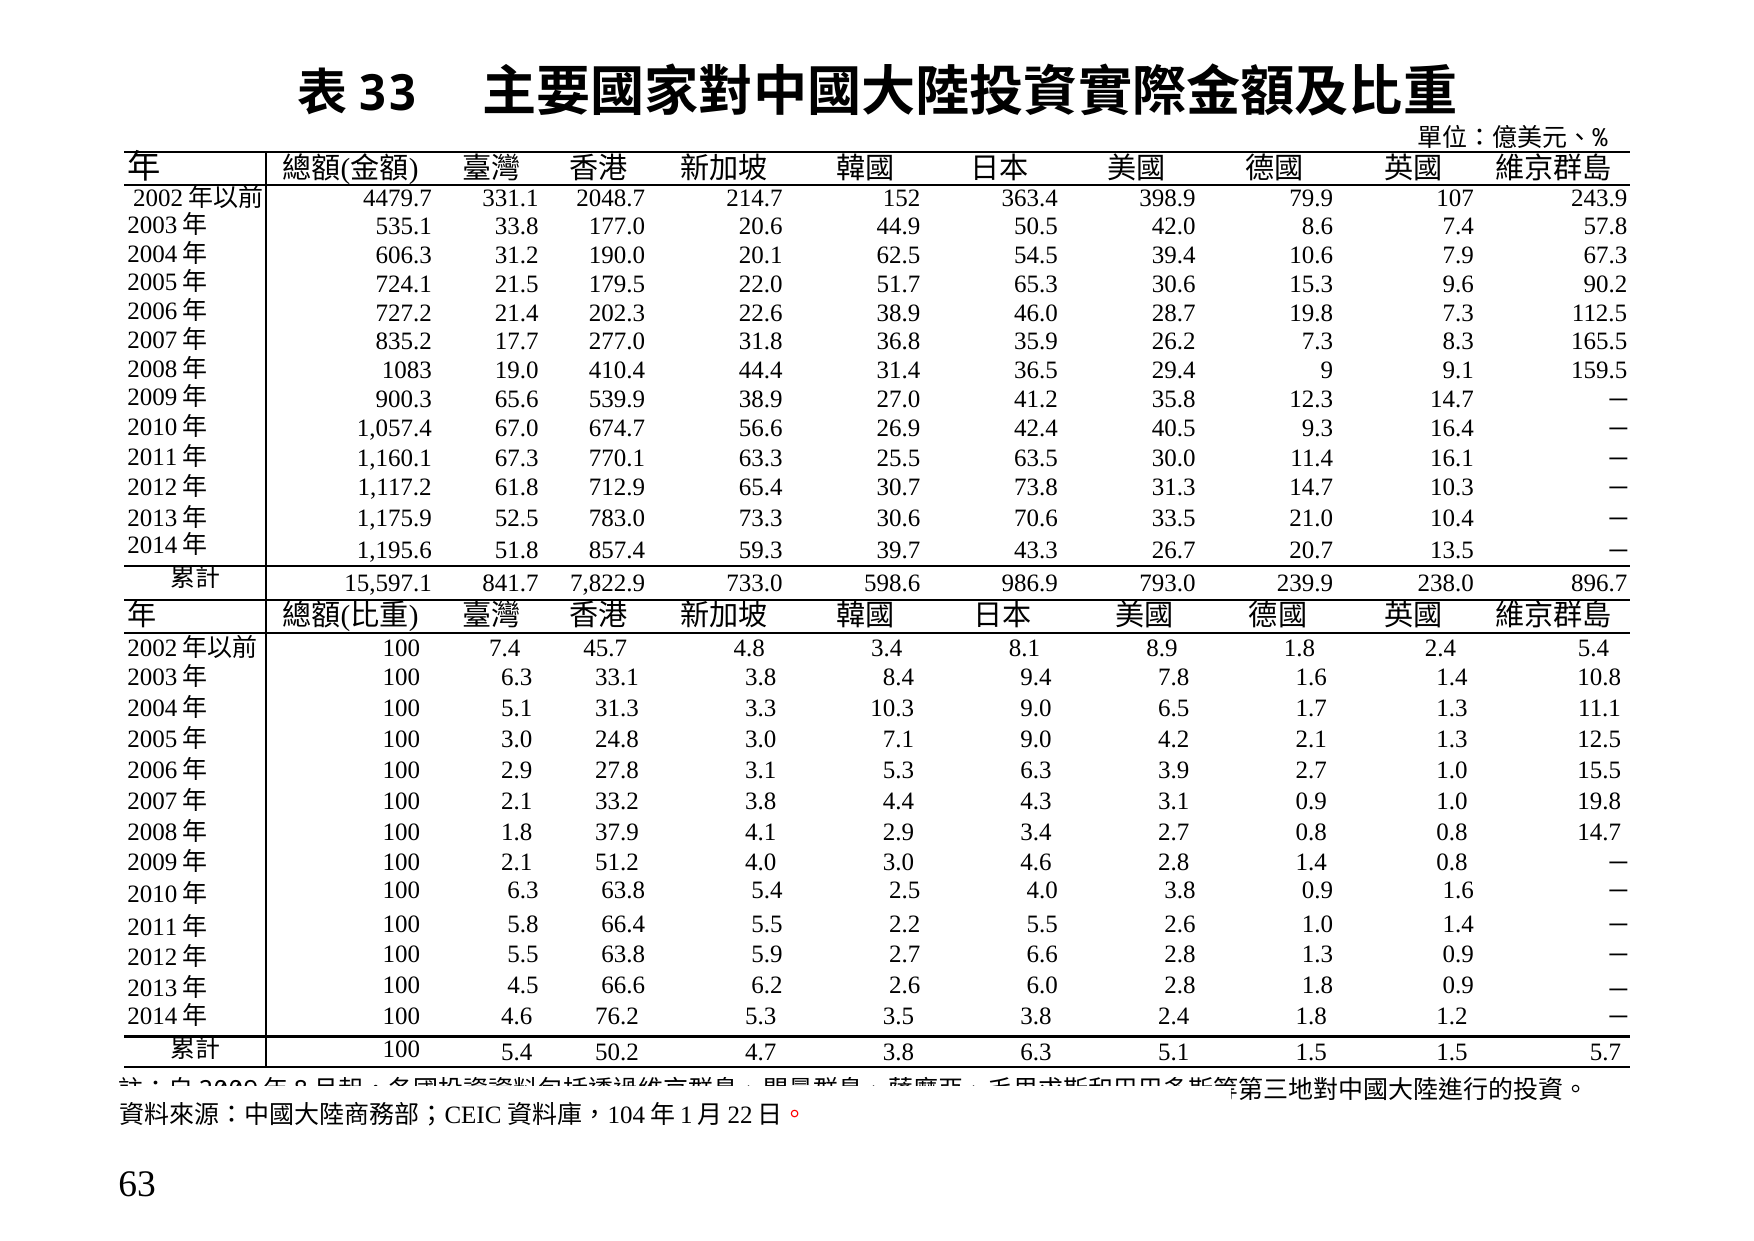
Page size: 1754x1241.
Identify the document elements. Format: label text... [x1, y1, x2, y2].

table_cell 7.8 [1061, 663, 1198, 694]
table_cell 100 [267, 786, 434, 817]
table_header 德國 [1198, 153, 1336, 184]
table_cell 20.6 [648, 211, 785, 240]
table_cell 3.9 [1061, 755, 1198, 786]
table_cell 3.8 [785, 1038, 923, 1066]
table_cell 1083 [267, 355, 434, 384]
table_cell 8.3 [1336, 326, 1477, 355]
table_cell 606.3 [267, 240, 434, 269]
table_cell 1,057.4 [267, 413, 434, 443]
table_cell 44.4 [648, 355, 785, 384]
table_cell ─ [1477, 879, 1630, 912]
table_cell 24.8 [541, 725, 648, 755]
table_cell 31.8 [648, 326, 785, 355]
table_cell 香港 [541, 601, 648, 632]
table_header 臺灣 [434, 153, 541, 184]
table_cell 598.6 [785, 567, 923, 599]
table_cell 2.9 [434, 755, 541, 786]
table_cell 63.5 [923, 444, 1061, 472]
table_cell 4.2 [1061, 725, 1198, 755]
table_cell 10.3 [1336, 472, 1477, 503]
table_cell 9 [1198, 355, 1336, 384]
table_cell ─ [1477, 1005, 1630, 1035]
table_cell 70.6 [923, 503, 1061, 534]
table_cell 2.1 [1198, 725, 1336, 755]
table_cell ─ [1477, 848, 1630, 879]
table_cell 9.6 [1336, 269, 1477, 298]
table_cell 5.4 [1477, 634, 1630, 663]
table_cell 1.3 [1336, 725, 1477, 755]
table_cell 2013年 [124, 974, 265, 1004]
table_cell 10.6 [1198, 240, 1336, 269]
table_cell 0.9 [1336, 974, 1477, 1004]
table_cell 539.9 [541, 384, 648, 413]
table_cell 30.7 [785, 472, 923, 503]
table_cell 21.5 [434, 269, 541, 298]
table_cell 44.9 [785, 211, 923, 240]
table_cell 52.5 [434, 503, 541, 534]
table_cell 22.0 [648, 269, 785, 298]
table_cell 363.4 [923, 186, 1061, 211]
table_header 韓國 [785, 153, 923, 184]
table_cell 2048.7 [541, 186, 648, 211]
table_cell 4.5 [434, 974, 541, 1004]
table_cell 28.7 [1061, 298, 1198, 326]
table_cell 12.5 [1477, 725, 1630, 755]
table_cell 8.6 [1198, 211, 1336, 240]
table_cell 6.0 [923, 974, 1061, 1004]
table_cell 35.9 [923, 326, 1061, 355]
table_cell 73.3 [648, 503, 785, 534]
table_cell 202.3 [541, 298, 648, 326]
table_cell 5.1 [434, 694, 541, 724]
table_cell 4.0 [648, 848, 785, 879]
table_cell 793.0 [1061, 567, 1198, 599]
table_cell 10.4 [1336, 503, 1477, 534]
table_cell 9.0 [923, 694, 1061, 724]
table_cell 1,175.9 [267, 503, 434, 534]
table_cell 239.9 [1198, 567, 1336, 599]
table_cell 6.3 [434, 879, 541, 912]
table_cell 30.0 [1061, 444, 1198, 472]
table_cell 66.4 [541, 912, 648, 943]
text 資料來源：中國大陸商務部；CEIC 資料庫，104年1月22日。 [119, 1093, 1216, 1131]
table_cell 100 [267, 694, 434, 724]
table_cell 2012年 [124, 472, 265, 503]
table_cell 2.6 [1061, 912, 1198, 943]
table_cell 1.7 [1198, 694, 1336, 724]
table_cell 35.8 [1061, 384, 1198, 413]
table_cell 841.7 [434, 567, 541, 599]
table_header 總額(金額) [267, 153, 434, 184]
table_cell 31.2 [434, 240, 541, 269]
table_cell 2009年 [124, 848, 265, 879]
table_cell 712.9 [541, 472, 648, 503]
table_cell 2004年 [124, 240, 265, 269]
table_cell 56.6 [648, 413, 785, 443]
table_cell 4.3 [923, 786, 1061, 817]
table_cell 214.7 [648, 186, 785, 211]
table_cell 39.7 [785, 534, 923, 565]
table_cell 0.8 [1198, 817, 1336, 848]
table_cell 1.5 [1336, 1038, 1477, 1066]
table_cell 1.6 [1198, 663, 1336, 694]
table_cell 2.4 [1061, 1005, 1198, 1035]
table_cell 16.1 [1336, 444, 1477, 472]
table_cell 31.3 [541, 694, 648, 724]
table_cell 100 [267, 1038, 434, 1066]
table_cell 7.3 [1336, 298, 1477, 326]
table_cell 5.3 [648, 1005, 785, 1035]
table_cell 2.1 [434, 786, 541, 817]
table_cell 6.6 [923, 943, 1061, 974]
table_cell 韓國 [785, 601, 923, 632]
table_cell 152 [785, 186, 923, 211]
table_cell 2005年 [124, 269, 265, 298]
table_header 英國 [1336, 153, 1477, 184]
table_cell ─ [1477, 472, 1630, 503]
table_cell 5.4 [648, 879, 785, 912]
table_cell 79.9 [1198, 186, 1336, 211]
table_cell 410.4 [541, 355, 648, 384]
table_cell 43.3 [923, 534, 1061, 565]
table_cell 9.4 [923, 663, 1061, 694]
table_cell 66.6 [541, 974, 648, 1004]
table_cell 2010年 [124, 413, 265, 443]
table_cell 5.5 [923, 912, 1061, 943]
table_cell 1.4 [1336, 912, 1477, 943]
table_cell 13.5 [1336, 534, 1477, 565]
table_cell 5.8 [434, 912, 541, 943]
table_cell 3.5 [785, 1005, 923, 1035]
table_cell 100 [267, 755, 434, 786]
table_cell 22.6 [648, 298, 785, 326]
table_header 年 [124, 153, 265, 184]
table_cell 11.1 [1477, 694, 1630, 724]
table_cell 15,597.1 [267, 567, 434, 599]
table_header 維京群島 [1477, 153, 1630, 184]
table_cell 2004年 [124, 694, 265, 724]
table_cell 51.7 [785, 269, 923, 298]
table_cell 2012年 [124, 943, 265, 974]
table_cell 11.4 [1198, 444, 1336, 472]
table_cell 73.8 [923, 472, 1061, 503]
table_cell 維京群島 [1477, 601, 1630, 632]
table_cell ─ [1477, 912, 1630, 943]
table_cell 2009年 [124, 384, 265, 413]
table_cell 26.9 [785, 413, 923, 443]
table_cell 112.5 [1477, 298, 1630, 326]
table_cell 4.7 [648, 1038, 785, 1066]
table_cell 2.4 [1336, 634, 1477, 663]
table_cell 2.7 [1198, 755, 1336, 786]
table_cell 15.5 [1477, 755, 1630, 786]
table_cell 2011年 [124, 444, 265, 472]
table_cell 6.3 [434, 663, 541, 694]
table_cell 1,195.6 [267, 534, 434, 565]
table_cell 2013年 [124, 503, 265, 534]
table_cell ─ [1477, 943, 1630, 974]
table_cell 100 [267, 817, 434, 848]
table_cell ─ [1477, 444, 1630, 472]
table_cell 0.8 [1336, 848, 1477, 879]
text 註：自2009年8月起，各國投資資料包括透過維京群島、開曼群島、薩摩亞、毛里求斯和巴巴多斯等第三地對中國大陸進行的投資。 [104, 1068, 1636, 1138]
table_cell 2008年 [124, 355, 265, 384]
table_cell 54.5 [923, 240, 1061, 269]
table_cell 1,160.1 [267, 444, 434, 472]
table_cell 535.1 [267, 211, 434, 240]
table_cell 4.1 [648, 817, 785, 848]
table_cell 21.0 [1198, 503, 1336, 534]
table_cell 5.7 [1477, 1038, 1630, 1066]
table_cell 0.9 [1336, 943, 1477, 974]
table_cell 331.1 [434, 186, 541, 211]
table_cell 17.7 [434, 326, 541, 355]
table_cell 0.8 [1336, 817, 1477, 848]
table_cell 107 [1336, 186, 1477, 211]
table_cell 7.9 [1336, 240, 1477, 269]
table_header 美國 [1061, 153, 1198, 184]
table_cell 3.3 [648, 694, 785, 724]
table_cell 31.4 [785, 355, 923, 384]
table_cell 100 [267, 1005, 434, 1035]
table_cell 5.3 [785, 755, 923, 786]
table_cell 3.0 [434, 725, 541, 755]
table_cell 33.1 [541, 663, 648, 694]
table_cell 2.5 [785, 879, 923, 912]
table_cell 45.7 [541, 634, 648, 663]
table_cell 5.5 [434, 943, 541, 974]
table_cell 2007年 [124, 326, 265, 355]
table_cell 14.7 [1198, 472, 1336, 503]
table_cell 61.8 [434, 472, 541, 503]
table_cell 2.2 [785, 912, 923, 943]
table_cell 727.2 [267, 298, 434, 326]
table_cell 14.7 [1336, 384, 1477, 413]
table_header 日本 [923, 153, 1061, 184]
table_cell 1.0 [1336, 786, 1477, 817]
table_cell 36.8 [785, 326, 923, 355]
table_cell 857.4 [541, 534, 648, 565]
table_cell 30.6 [785, 503, 923, 534]
table_header 新加坡 [648, 153, 785, 184]
table_cell 5.5 [648, 912, 785, 943]
table_cell 20.7 [1198, 534, 1336, 565]
table_cell 896.7 [1477, 567, 1630, 599]
table_cell 9.3 [1198, 413, 1336, 443]
table_cell 2.8 [1061, 974, 1198, 1004]
table_cell 7.4 [1336, 211, 1477, 240]
table_cell 3.8 [648, 663, 785, 694]
table_cell 26.2 [1061, 326, 1198, 355]
table_cell 37.9 [541, 817, 648, 848]
table_cell 累計 [124, 1038, 265, 1066]
table_cell 50.2 [541, 1038, 648, 1066]
table_cell 2014年 [124, 1005, 265, 1035]
table_cell 累計 [124, 567, 265, 599]
table_cell 8.4 [785, 663, 923, 694]
table_cell 29.4 [1061, 355, 1198, 384]
table_cell 7,822.9 [541, 567, 648, 599]
table_cell 2010年 [124, 879, 265, 912]
table_cell 8.9 [1061, 634, 1198, 663]
table_cell 4.4 [785, 786, 923, 817]
table_cell 100 [267, 725, 434, 755]
table_cell 1.2 [1336, 1005, 1477, 1035]
table_cell 7.1 [785, 725, 923, 755]
table_cell 7.4 [434, 634, 541, 663]
table_cell 42.0 [1061, 211, 1198, 240]
table_cell 10.3 [785, 694, 923, 724]
table_cell 2011年 [124, 912, 265, 943]
table_cell 9.0 [923, 725, 1061, 755]
table_cell 4479.7 [267, 186, 434, 211]
table_cell 674.7 [541, 413, 648, 443]
table_cell 900.3 [267, 384, 434, 413]
table_cell 4.8 [648, 634, 785, 663]
table_cell 90.2 [1477, 269, 1630, 298]
table_cell 2003年 [124, 211, 265, 240]
table_cell 2.7 [1061, 817, 1198, 848]
table_cell 14.7 [1477, 817, 1630, 848]
table_cell 15.3 [1198, 269, 1336, 298]
table_cell 4.6 [923, 848, 1061, 879]
table_cell 12.3 [1198, 384, 1336, 413]
table_cell 46.0 [923, 298, 1061, 326]
table_cell 57.8 [1477, 211, 1630, 240]
table_cell 27.0 [785, 384, 923, 413]
table_cell 5.9 [648, 943, 785, 974]
table_cell 6.3 [923, 755, 1061, 786]
table_header 香港 [541, 153, 648, 184]
table_cell 2.6 [785, 974, 923, 1004]
table_cell 德國 [1198, 601, 1336, 632]
table_cell 1.8 [434, 817, 541, 848]
table_cell 2.1 [434, 848, 541, 879]
table_cell 1.6 [1336, 879, 1477, 912]
table_cell 6.3 [923, 1038, 1061, 1066]
table_cell 新加坡 [648, 601, 785, 632]
table_cell 36.5 [923, 355, 1061, 384]
table_cell 年 [124, 601, 265, 632]
table_cell 41.2 [923, 384, 1061, 413]
table_cell 62.5 [785, 240, 923, 269]
table_cell 2006年 [124, 298, 265, 326]
table_cell 4.0 [923, 879, 1061, 912]
subtitle 表33 主要國家對中國大陸投資實際金額及比重 [118, 47, 1636, 126]
table_cell 1.8 [1198, 1005, 1336, 1035]
table_cell 65.4 [648, 472, 785, 503]
table_cell 65.3 [923, 269, 1061, 298]
table_cell 67.0 [434, 413, 541, 443]
table_cell 9.1 [1336, 355, 1477, 384]
table_cell 6.5 [1061, 694, 1198, 724]
table_cell 3.4 [923, 817, 1061, 848]
table_cell 100 [267, 943, 434, 974]
table_cell 1,117.2 [267, 472, 434, 503]
table_cell 986.9 [923, 567, 1061, 599]
table_cell 5.1 [1061, 1038, 1198, 1066]
table_cell ─ [1477, 534, 1630, 565]
table_cell 1.4 [1336, 663, 1477, 694]
table_cell 2002年以前 [124, 634, 265, 663]
table_cell 1.4 [1198, 848, 1336, 879]
table_cell 3.0 [785, 848, 923, 879]
table_cell 1.3 [1336, 694, 1477, 724]
table_cell 243.9 [1477, 186, 1630, 211]
table_cell 2014年 [124, 534, 265, 565]
table_cell 4.6 [434, 1005, 541, 1035]
table_cell 3.8 [1061, 879, 1198, 912]
table_cell 100 [267, 974, 434, 1004]
table_cell 27.8 [541, 755, 648, 786]
table_cell 31.3 [1061, 472, 1198, 503]
table_cell 67.3 [1477, 240, 1630, 269]
table_cell 724.1 [267, 269, 434, 298]
table_cell 1.0 [1198, 912, 1336, 943]
table_cell 21.4 [434, 298, 541, 326]
table_cell 6.2 [648, 974, 785, 1004]
table_cell 2007年 [124, 786, 265, 817]
table_cell 33.8 [434, 211, 541, 240]
table_cell 19.8 [1198, 298, 1336, 326]
table_cell 19.0 [434, 355, 541, 384]
table_cell 33.2 [541, 786, 648, 817]
table_cell 26.7 [1061, 534, 1198, 565]
table_cell 100 [267, 848, 434, 879]
table_cell 19.8 [1477, 786, 1630, 817]
table_cell 398.9 [1061, 186, 1198, 211]
table_cell 0.9 [1198, 786, 1336, 817]
table_cell 2.7 [785, 943, 923, 974]
table_cell 38.9 [648, 384, 785, 413]
table_cell 3.8 [923, 1005, 1061, 1035]
table_cell ─ [1477, 384, 1630, 413]
table_cell 1.5 [1198, 1038, 1336, 1066]
table_cell 277.0 [541, 326, 648, 355]
table_cell 7.3 [1198, 326, 1336, 355]
table_cell 0.9 [1198, 879, 1336, 912]
table_cell 2008年 [124, 817, 265, 848]
table_cell 3.4 [785, 634, 923, 663]
table_cell 1.8 [1198, 634, 1336, 663]
table_cell 63.8 [541, 943, 648, 974]
table_cell 770.1 [541, 444, 648, 472]
table_cell 2002年以前 [124, 186, 265, 211]
table_cell 3.1 [648, 755, 785, 786]
table_cell 38.9 [785, 298, 923, 326]
table_cell 51.2 [541, 848, 648, 879]
table_cell 3.8 [648, 786, 785, 817]
table_cell 3.1 [1061, 786, 1198, 817]
table_cell 238.0 [1336, 567, 1477, 599]
table_cell 臺灣 [434, 601, 541, 632]
table_cell 40.5 [1061, 413, 1198, 443]
table_cell 2005年 [124, 725, 265, 755]
table_cell 3.0 [648, 725, 785, 755]
table_cell 51.8 [434, 534, 541, 565]
table_cell 總額(比重) [267, 601, 434, 632]
table_cell 30.6 [1061, 269, 1198, 298]
table_cell 63.8 [541, 879, 648, 912]
table_cell 33.5 [1061, 503, 1198, 534]
table_cell 10.8 [1477, 663, 1630, 694]
table_cell 100 [267, 634, 434, 663]
table_cell 2006年 [124, 755, 265, 786]
table_cell 783.0 [541, 503, 648, 534]
table_cell 835.2 [267, 326, 434, 355]
table_cell 177.0 [541, 211, 648, 240]
table_cell 100 [267, 912, 434, 943]
table_cell 英國 [1336, 601, 1477, 632]
table_cell ─ [1477, 413, 1630, 443]
table_cell 42.4 [923, 413, 1061, 443]
table_cell 2.8 [1061, 848, 1198, 879]
table_cell 1.0 [1336, 755, 1477, 786]
table_cell 59.3 [648, 534, 785, 565]
table_cell ─ [1477, 503, 1630, 534]
table_cell 8.1 [923, 634, 1061, 663]
table_cell 165.5 [1477, 326, 1630, 355]
table_cell 39.4 [1061, 240, 1198, 269]
table_cell 2.9 [785, 817, 923, 848]
table_cell 2003年 [124, 663, 265, 694]
table_cell 25.5 [785, 444, 923, 472]
table_cell 100 [267, 879, 434, 912]
table_cell 733.0 [648, 567, 785, 599]
table_cell 63.3 [648, 444, 785, 472]
table_cell 日本 [923, 601, 1061, 632]
table_cell 1.3 [1198, 943, 1336, 974]
table_cell 179.5 [541, 269, 648, 298]
table_cell 67.3 [434, 444, 541, 472]
table_cell 1.8 [1198, 974, 1336, 1004]
table_cell 5.4 [434, 1038, 541, 1066]
table_cell 76.2 [541, 1005, 648, 1035]
table_cell 20.1 [648, 240, 785, 269]
table_cell 190.0 [541, 240, 648, 269]
table_cell 159.5 [1477, 355, 1630, 384]
table_cell 美國 [1061, 601, 1198, 632]
table_cell 100 [267, 663, 434, 694]
table_cell 16.4 [1336, 413, 1477, 443]
text 單位：億美元、% [118, 126, 1636, 151]
table_cell 65.6 [434, 384, 541, 413]
table_cell 2.8 [1061, 943, 1198, 974]
table_cell 50.5 [923, 211, 1061, 240]
table_cell ─ [1477, 974, 1630, 1004]
